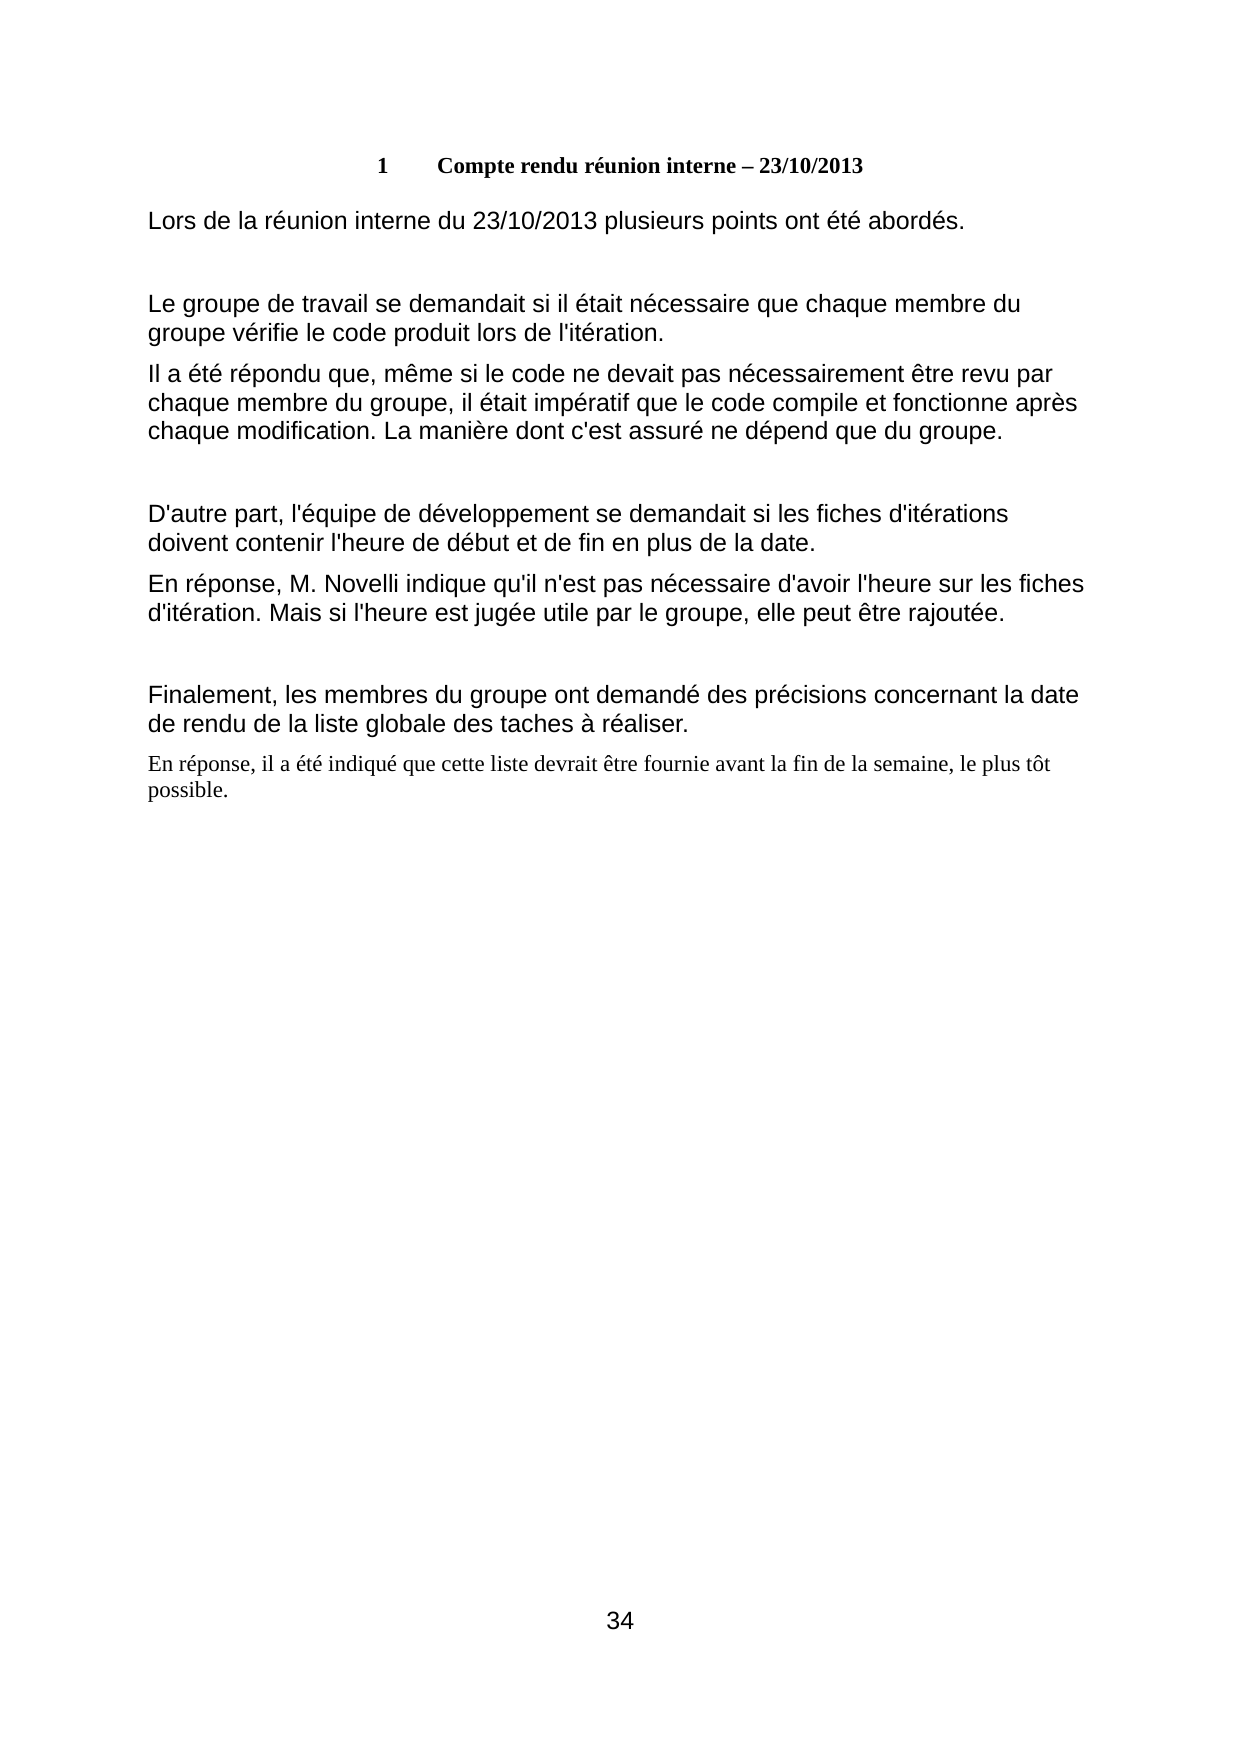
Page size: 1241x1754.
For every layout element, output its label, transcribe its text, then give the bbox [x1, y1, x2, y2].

text Lors de la réunion interne du 23/10/2013 plusieurs points ont été abordés. [148, 206, 1093, 235]
text En réponse, M. Novelli indique qu'il n'est pas nécessaire d'avoir l'heure sur les fiches d'itération. Mais si l'heure est jugée utile par le groupe, elle peut être rajoutée. [148, 569, 1093, 626]
text Il a été répondu que, même si le code ne devait pas nécessairement être revu par chaque membre du groupe, il était impératif que le code compile et fonctionne après chaque modification. La manière dont c'est assuré ne dépend que du groupe. [148, 359, 1093, 445]
text En réponse, il a été indiqué que cette liste devrait être fournie avant la fin de la semaine, le plus tôt possible. [148, 750, 1093, 803]
subtitle Compte rendu réunion interne – 23/10/2013 [148, 152, 1093, 178]
text Finalement, les membres du groupe ont demandé des précisions concernant la date de rendu de la liste globale des taches à réaliser. [148, 680, 1093, 737]
text Le groupe de travail se demandait si il était nécessaire que chaque membre du groupe vérifie le code produit lors de l'itération. [148, 289, 1093, 346]
text D'autre part, l'équipe de développement se demandait si les fiches d'itérations doivent contenir l'heure de début et de fin en plus de la date. [148, 499, 1093, 556]
